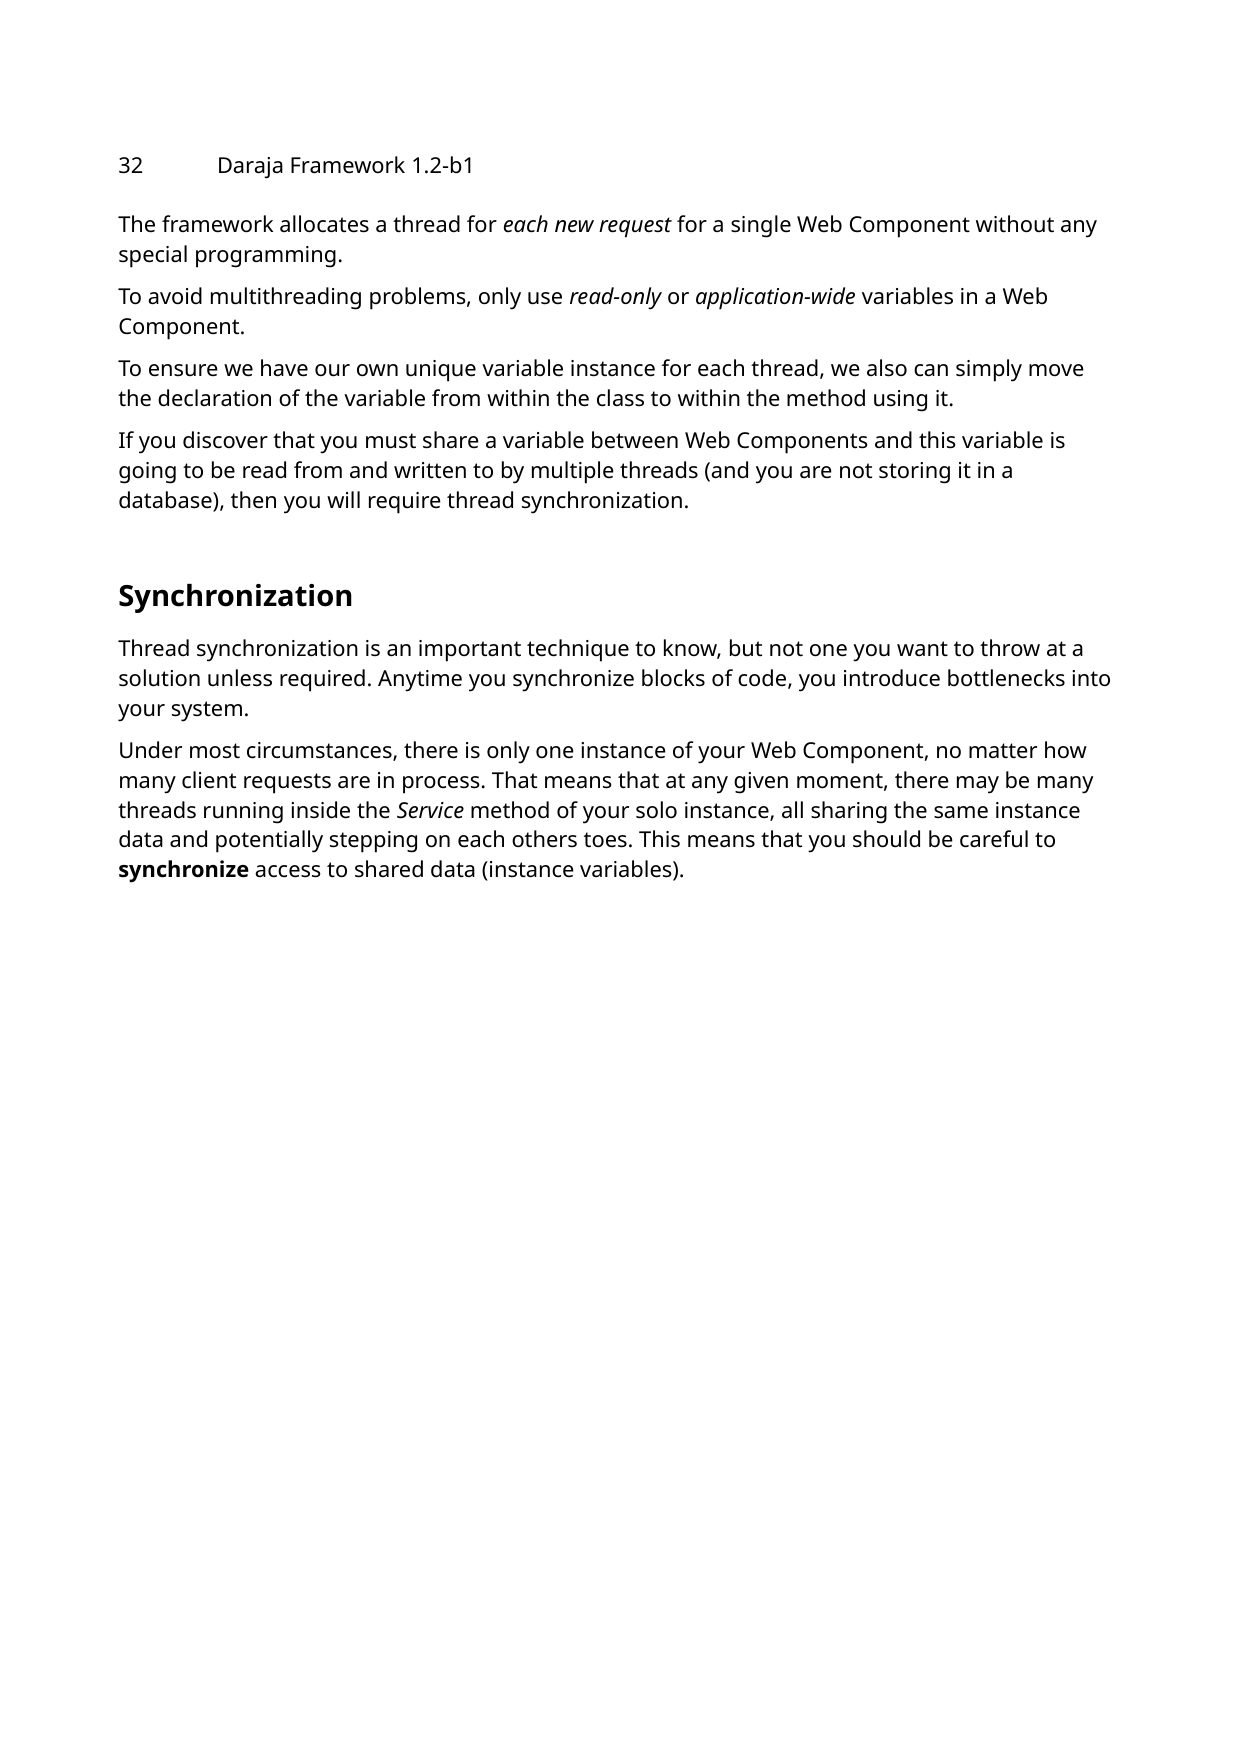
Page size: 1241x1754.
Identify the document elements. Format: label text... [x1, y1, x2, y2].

text If you discover that you must share a variable between Web Components and this variable is going to be read from and written to by multiple threads (and you are not storing it in a database), then you will require thread synchronization. [118, 426, 1122, 515]
text Under most circumstances, there is only one instance of your Web Component, no matter how many client requests are in process. That means that at any given moment, there may be many threads running inside the Service method of your solo instance, all sharing the same instance data and potentially stepping on each others toes. This means that you should be careful to synchronize access to shared data (instance variables). [118, 735, 1122, 884]
text To avoid multithreading problems, only use read-only or application-wide variables in a Web Component. [118, 281, 1122, 341]
text Thread synchronization is an important technique to know, but not one you want to throw at a solution unless required. Anytime you synchronize blocks of code, you introduce bottlenecks into your system. [118, 633, 1122, 722]
text To ensure we have our own unique variable instance for each thread, we also can simply move the declaration of the variable from within the class to within the method using it. [118, 353, 1122, 413]
text The framework allocates a thread for each new request for a single Web Component without any special programming. [118, 209, 1122, 269]
subtitle Synchronization [118, 575, 1122, 615]
